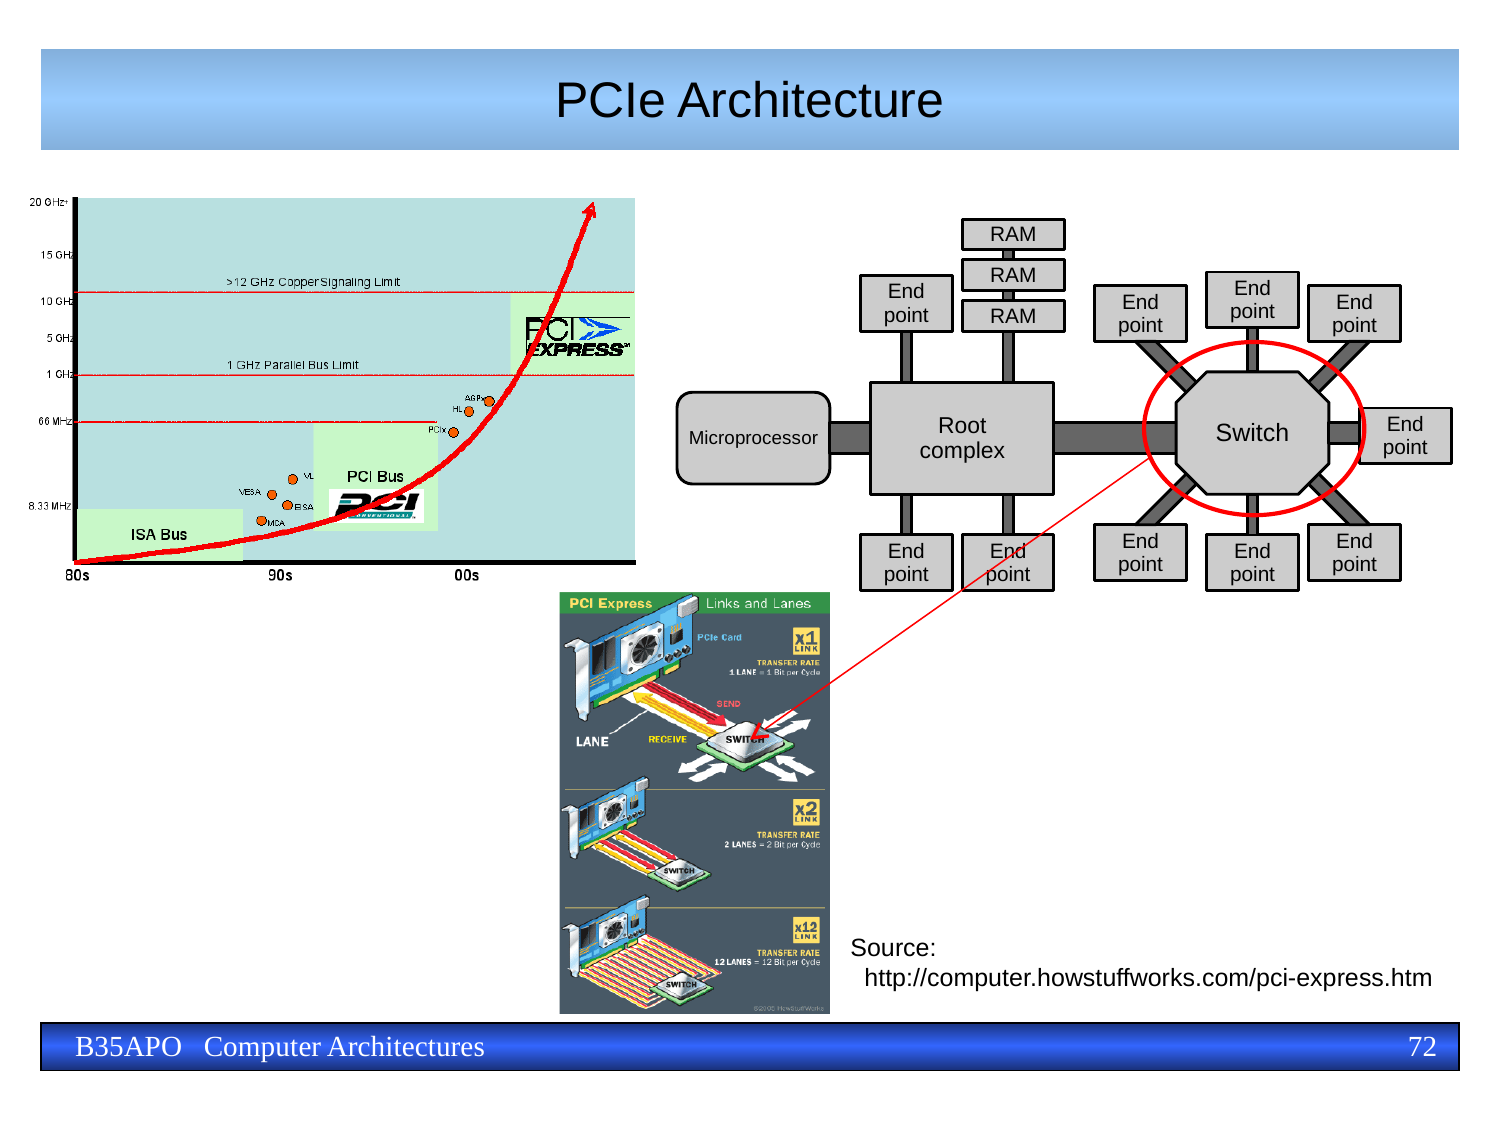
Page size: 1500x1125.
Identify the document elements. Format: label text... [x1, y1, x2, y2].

text_box [1309, 365, 1337, 392]
text_box End point [1359, 408, 1452, 464]
text_box [1002, 250, 1014, 260]
text_box [1328, 422, 1360, 444]
text_box [1309, 474, 1332, 495]
title PCIe Architecture [41, 49, 1459, 150]
text_box [1175, 474, 1196, 494]
text_box Root complex [870, 382, 1054, 495]
text_box End point [1308, 285, 1401, 342]
text_box Switch [1176, 371, 1329, 495]
text_box [901, 332, 912, 383]
text_box [1002, 494, 1014, 534]
text_box [1002, 291, 1014, 301]
text_box [1247, 345, 1258, 371]
text_box End point [1308, 524, 1401, 581]
text_box End point [860, 534, 953, 591]
text_box [1329, 341, 1370, 371]
text_box RAM [962, 259, 1065, 291]
text_box End point [1206, 272, 1299, 328]
text_box [1002, 331, 1014, 383]
text_box End point [1206, 534, 1299, 591]
text_box [1147, 422, 1176, 454]
text_box [1247, 518, 1258, 535]
text_box End point [964, 534, 1054, 591]
text_box [829, 422, 870, 454]
text_box [1135, 489, 1183, 525]
text_box End point [1094, 524, 1187, 581]
text_box [1247, 495, 1258, 513]
text_box RAM [962, 300, 1065, 332]
text_box [1170, 367, 1196, 392]
text_box Source: http://computer.howstuffworks.com/pci-express.htm [835, 923, 1483, 999]
text_box End point [1094, 285, 1187, 342]
text_box End point [860, 275, 953, 332]
text_box Microprocessor [677, 392, 830, 485]
text_box [901, 494, 912, 534]
text_box [1135, 341, 1178, 373]
text_box End point [962, 534, 1038, 588]
text_box [1053, 422, 1146, 454]
text_box RAM [962, 219, 1065, 250]
text_box [1323, 491, 1370, 525]
picture [22, 156, 833, 1017]
text_box [1247, 327, 1258, 340]
